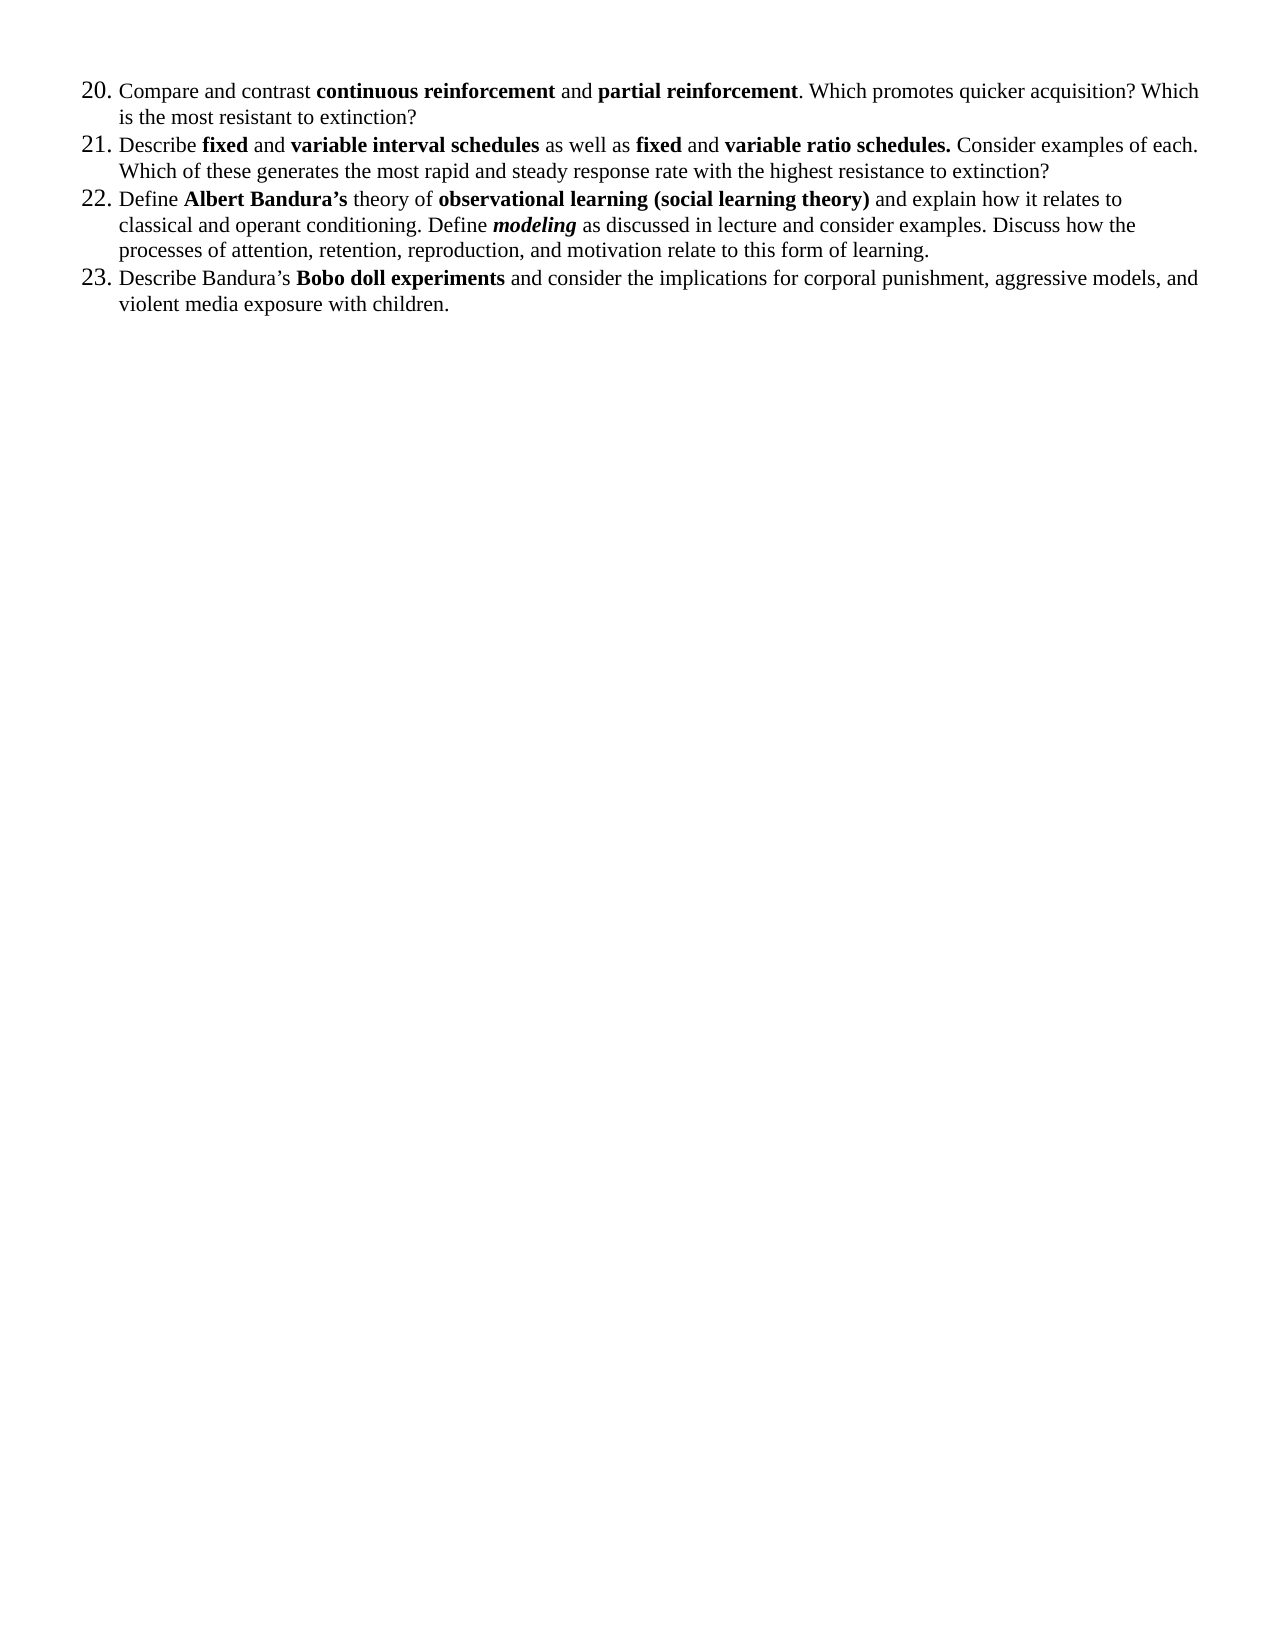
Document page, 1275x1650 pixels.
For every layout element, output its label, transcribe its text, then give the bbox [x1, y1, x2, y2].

list Compare and contrast continuous reinforcement and partial reinforcement. Which promotes quicker acquisition? Which is the most resistant to extinction? [81, 75, 1200, 129]
list Describe Bandura’s Bobo doll experiments and consider the implications for corporal punishment, aggressive models, and violent media exposure with children. [81, 262, 1200, 316]
list Describe fixed and variable interval schedules as well as fixed and variable ratio schedules. Consider examples of each. Which of these generates the most rapid and steady response rate with the highest resistance to extinction? [81, 129, 1200, 183]
list Define Albert Bandura’s theory of observational learning (social learning theory) and explain how it relates to classical and operant conditioning. Define modeling as discussed in lecture and consider examples. Discuss how the processes of attention, retention, reproduction, and motivation relate to this form of learning. [81, 183, 1200, 262]
